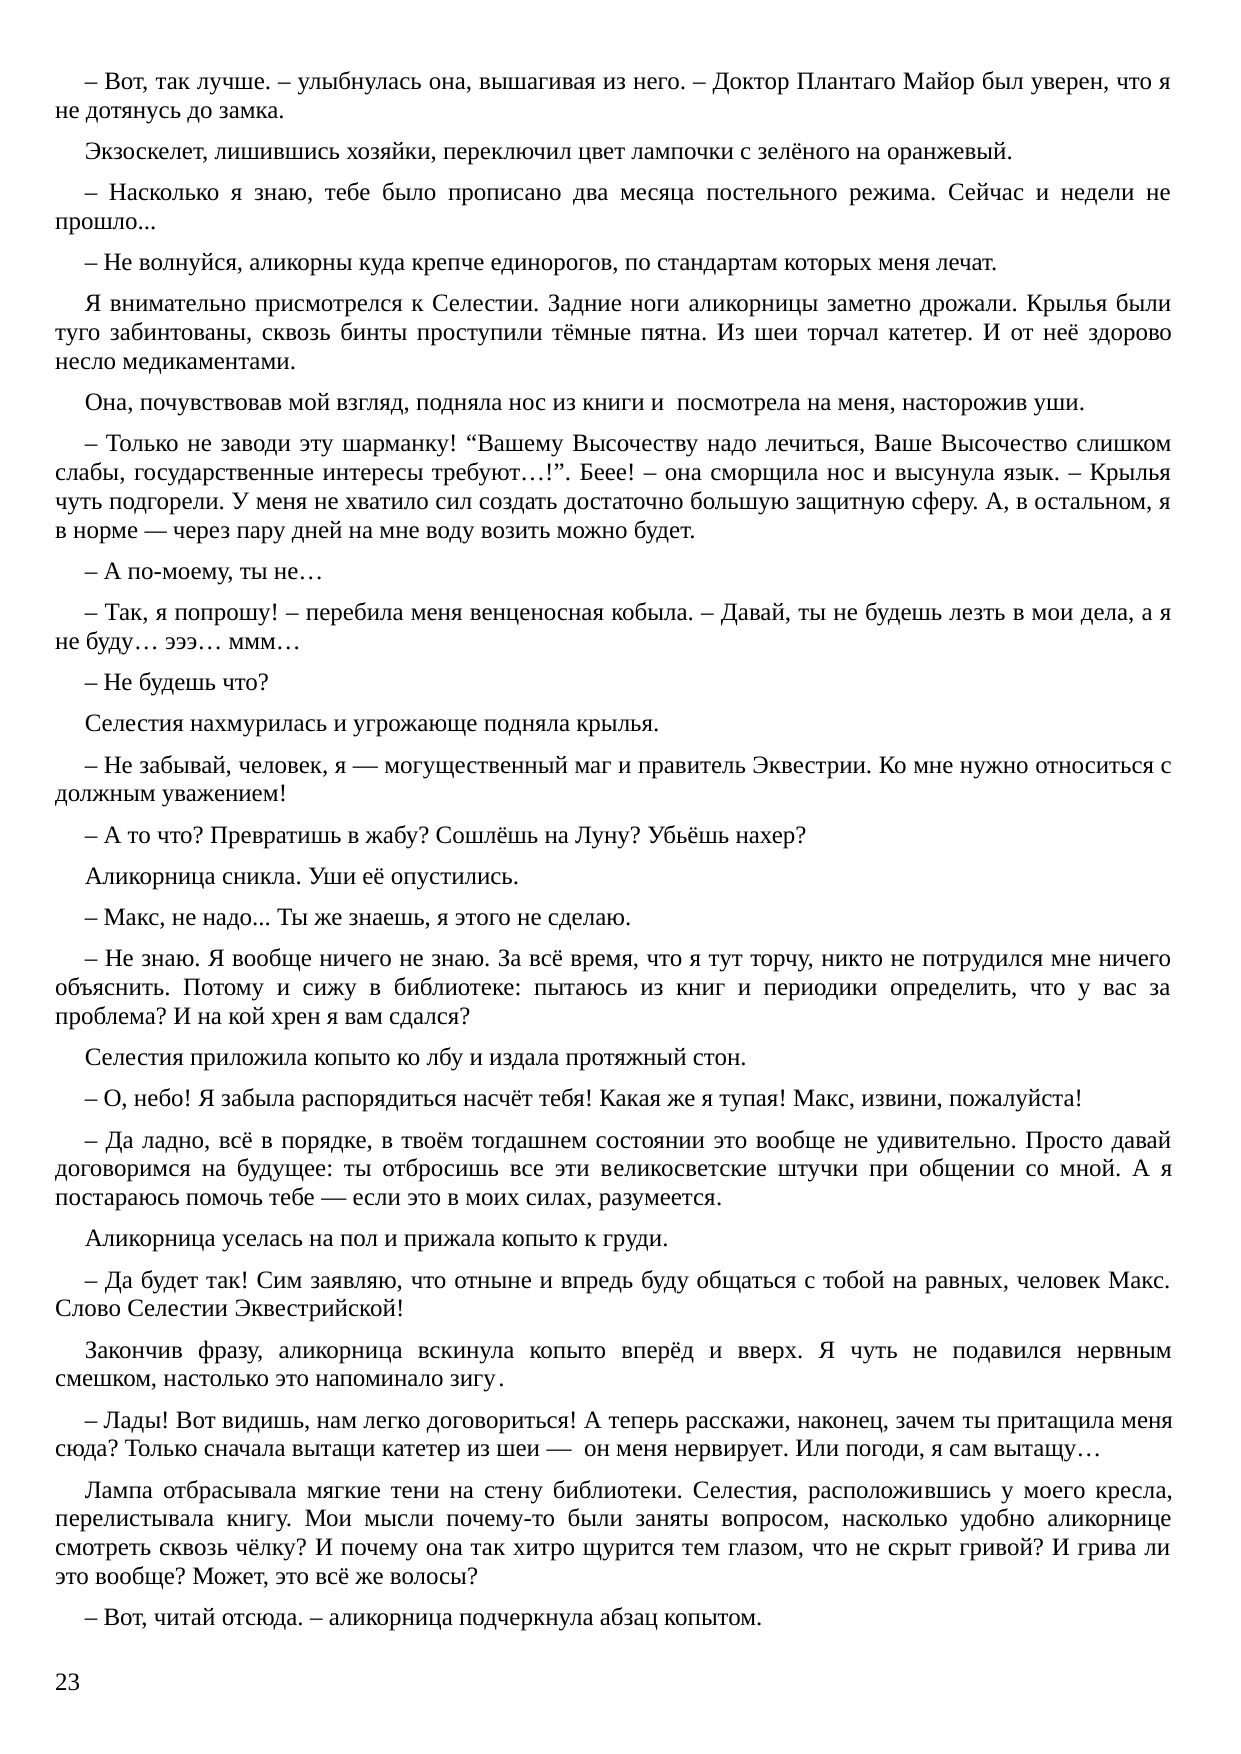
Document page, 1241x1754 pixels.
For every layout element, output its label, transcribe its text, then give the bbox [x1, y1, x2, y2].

text – Вот, читай отсюда. – аликорница подчеркнула абзац копытом. [55, 1602, 1173, 1631]
text – Да будет так! Сим заявляю, что отныне и впредь буду общаться с тобой на равных, человек Макс. Слово Селестии Эквестрийской! [55, 1265, 1173, 1322]
text Экзоскелет, лишившись хозяйки, переключил цвет лампочки с зелёного на оранжевый. [55, 136, 1173, 165]
text Селестия приложила копыто ко лбу и издала протяжный стон. [55, 1042, 1173, 1071]
text – А то что? Превратишь в жабу? Сошлёшь на Луну? Убьёшь нахер? [55, 820, 1173, 848]
text – Вот, так лучше. – улыбнулась она, вышагивая из него. – Доктор Плантаго Майор был уверен, что я не дотянусь до замка. [55, 66, 1173, 123]
text Она, почувствовав мой взгляд, подняла нос из книги и посмотрела на меня, насторожив уши. [55, 387, 1173, 416]
text – Не забывай, человек, я — могущественный маг и правитель Эквестрии. Ко мне нужно относиться с должным уважением! [55, 750, 1173, 807]
text – Только не заводи эту шарманку! “Вашему Высочеству надо лечиться, Ваше Высочество слишком слабы, государственные интересы требуют…!”. Беее! – она сморщила нос и высунула язык. – Крылья чуть подгорели. У меня не хватило сил создать достаточно большую защитную сферу. А, в остальном, я в норме — через пару дней на мне воду возить можно будет. [55, 428, 1173, 543]
text – Да ладно, всё в порядке, в твоём тогдашнем состоянии это вообще не удивительно. Просто давай договоримся на будущее: ты отбросишь все эти великосветские штучки при общении со мной. А я постараюсь помочь тебе — если это в моих силах, разумеется. [55, 1125, 1173, 1211]
text – Лады! Вот видишь, нам легко договориться! А теперь расскажи, наконец, зачем ты притащила меня сюда? Только сначала вытащи катетер из шеи — он меня нервирует. Или погоди, я сам вытащу… [55, 1405, 1173, 1462]
text Лампа отбрасывала мягкие тени на стену библиотеки. Селестия, расположившись у моего кресла, перелистывала книгу. Мои мысли почему-то были заняты вопросом, насколько удобно аликорнице смотреть сквозь чёлку? И почему она так хитро щурится тем глазом, что не скрыт гривой? И грива ли это вообще? Может, это всё же волосы? [55, 1475, 1173, 1590]
text – Макс, не надо... Ты же знаешь, я этого не сделаю. [55, 902, 1173, 931]
text – Не знаю. Я вообще ничего не знаю. За всё время, что я тут торчу, никто не потрудился мне ничего объяснить. Потому и сижу в библиотеке: пытаюсь из книг и периодики определить, что у вас за проблема? И на кой хрен я вам сдался? [55, 943, 1173, 1030]
text Я внимательно присмотрелся к Селестии. Задние ноги аликорницы заметно дрожали. Крылья были туго забинтованы, сквозь бинты проступили тёмные пятна. Из шеи торчал катетер. И от неё здорово несло медикаментами. [55, 288, 1173, 375]
text Селестия нахмурилась и угрожающе подняла крылья. [55, 708, 1173, 737]
text – Так, я попрошу! – перебила меня венценосная кобыла. – Давай, ты не будешь лезть в мои дела, а я не буду… эээ… ммм… [55, 597, 1173, 655]
text – Не волнуйся, аликорны куда крепче единорогов, по стандартам которых меня лечат. [55, 247, 1173, 276]
text Аликорница сникла. Уши её опустились. [55, 861, 1173, 890]
text – Не будешь что? [55, 667, 1173, 696]
text Закончив фразу, аликорница вскинула копыто вперёд и вверх. Я чуть не подавился нервным смешком, настолько это напоминало зигу . [55, 1335, 1173, 1392]
text Аликорница уселась на пол и прижала копыто к груди. [55, 1223, 1173, 1252]
text – О, небо! Я забыла распорядиться насчёт тебя! Какая же я тупая! Макс, извини, пожалуйста! [55, 1083, 1173, 1112]
text – А по-моему, ты не… [55, 556, 1173, 585]
text – Насколько я знаю, тебе было прописано два месяца постельного режима. Сейчас и недели не прошло... [55, 177, 1173, 235]
